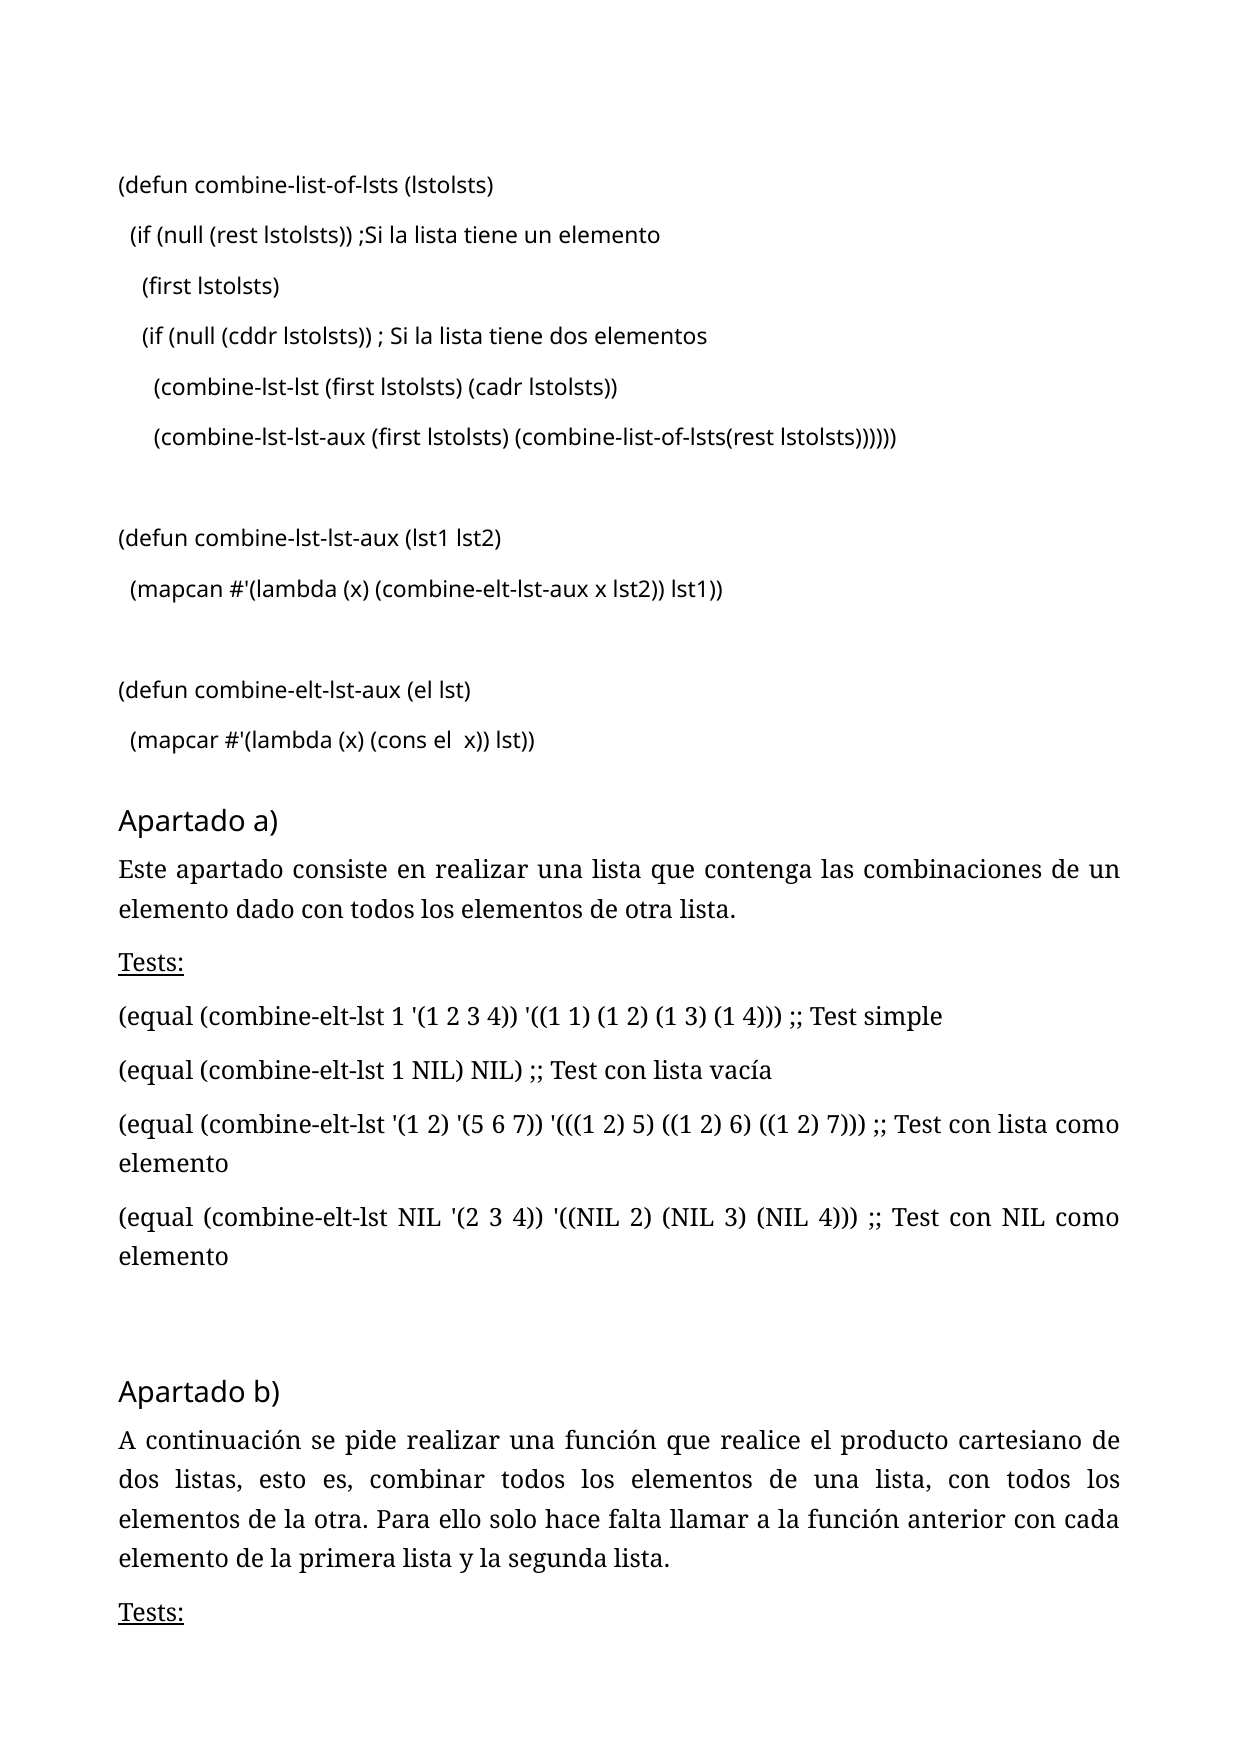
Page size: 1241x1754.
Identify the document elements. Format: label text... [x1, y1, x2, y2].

text (equal (combine-elt-lst 1 NIL) NIL) ;; Test con lista vacía [118, 1052, 1122, 1087]
text (if (null (cddr lstolsts)) ; Si la lista tiene dos elementos [118, 320, 1122, 351]
text (equal (combine-elt-lst '(1 2) '(5 6 7)) '(((1 2) 5) ((1 2) 6) ((1 2) 7))) ;; Test con lista como elemento [118, 1106, 1122, 1179]
text (defun combine-list-of-lsts (lstolsts) [118, 169, 1122, 200]
subtitle Apartado a) [118, 800, 1122, 839]
text A continuación se pide realizar una función que realice el producto cartesiano de dos listas, esto es, combinar todos los elementos de una lista, con todos los elementos de la otra. Para ello solo hace falta llamar a la función anterior con cada elemento de la primera lista y la segunda lista. [118, 1423, 1122, 1574]
text (combine-lst-lst-aux (first lstolsts) (combine-list-of-lsts(rest lstolsts)))))) [118, 421, 1122, 452]
text (mapcan #'(lambda (x) (combine-elt-lst-aux x lst2)) lst1)) [118, 573, 1122, 604]
text (equal (combine-elt-lst 1 '(1 2 3 4)) '((1 1) (1 2) (1 3) (1 4))) ;; Test simple [118, 999, 1122, 1033]
text (if (null (rest lstolsts)) ;Si la lista tiene un elemento [118, 219, 1122, 250]
text (equal (combine-elt-lst NIL '(2 3 4)) '((NIL 2) (NIL 3) (NIL 4))) ;; Test con NIL como elemento [118, 1199, 1122, 1272]
text (combine-lst-lst (first lstolsts) (cadr lstolsts)) [118, 371, 1122, 402]
text Tests: [118, 945, 1122, 979]
text (defun combine-lst-lst-aux (lst1 lst2) [118, 522, 1122, 553]
text (first lstolsts) [118, 270, 1122, 301]
text (defun combine-elt-lst-aux (el lst) [118, 674, 1122, 705]
text Este apartado consiste en realizar una lista que contenga las combinaciones de un elemento dado con todos los elementos de otra lista. [118, 852, 1122, 925]
subtitle Apartado b) [118, 1371, 1122, 1411]
text (mapcar #'(lambda (x) (cons el x)) lst)) [118, 724, 1122, 756]
text Tests: [118, 1594, 1122, 1628]
